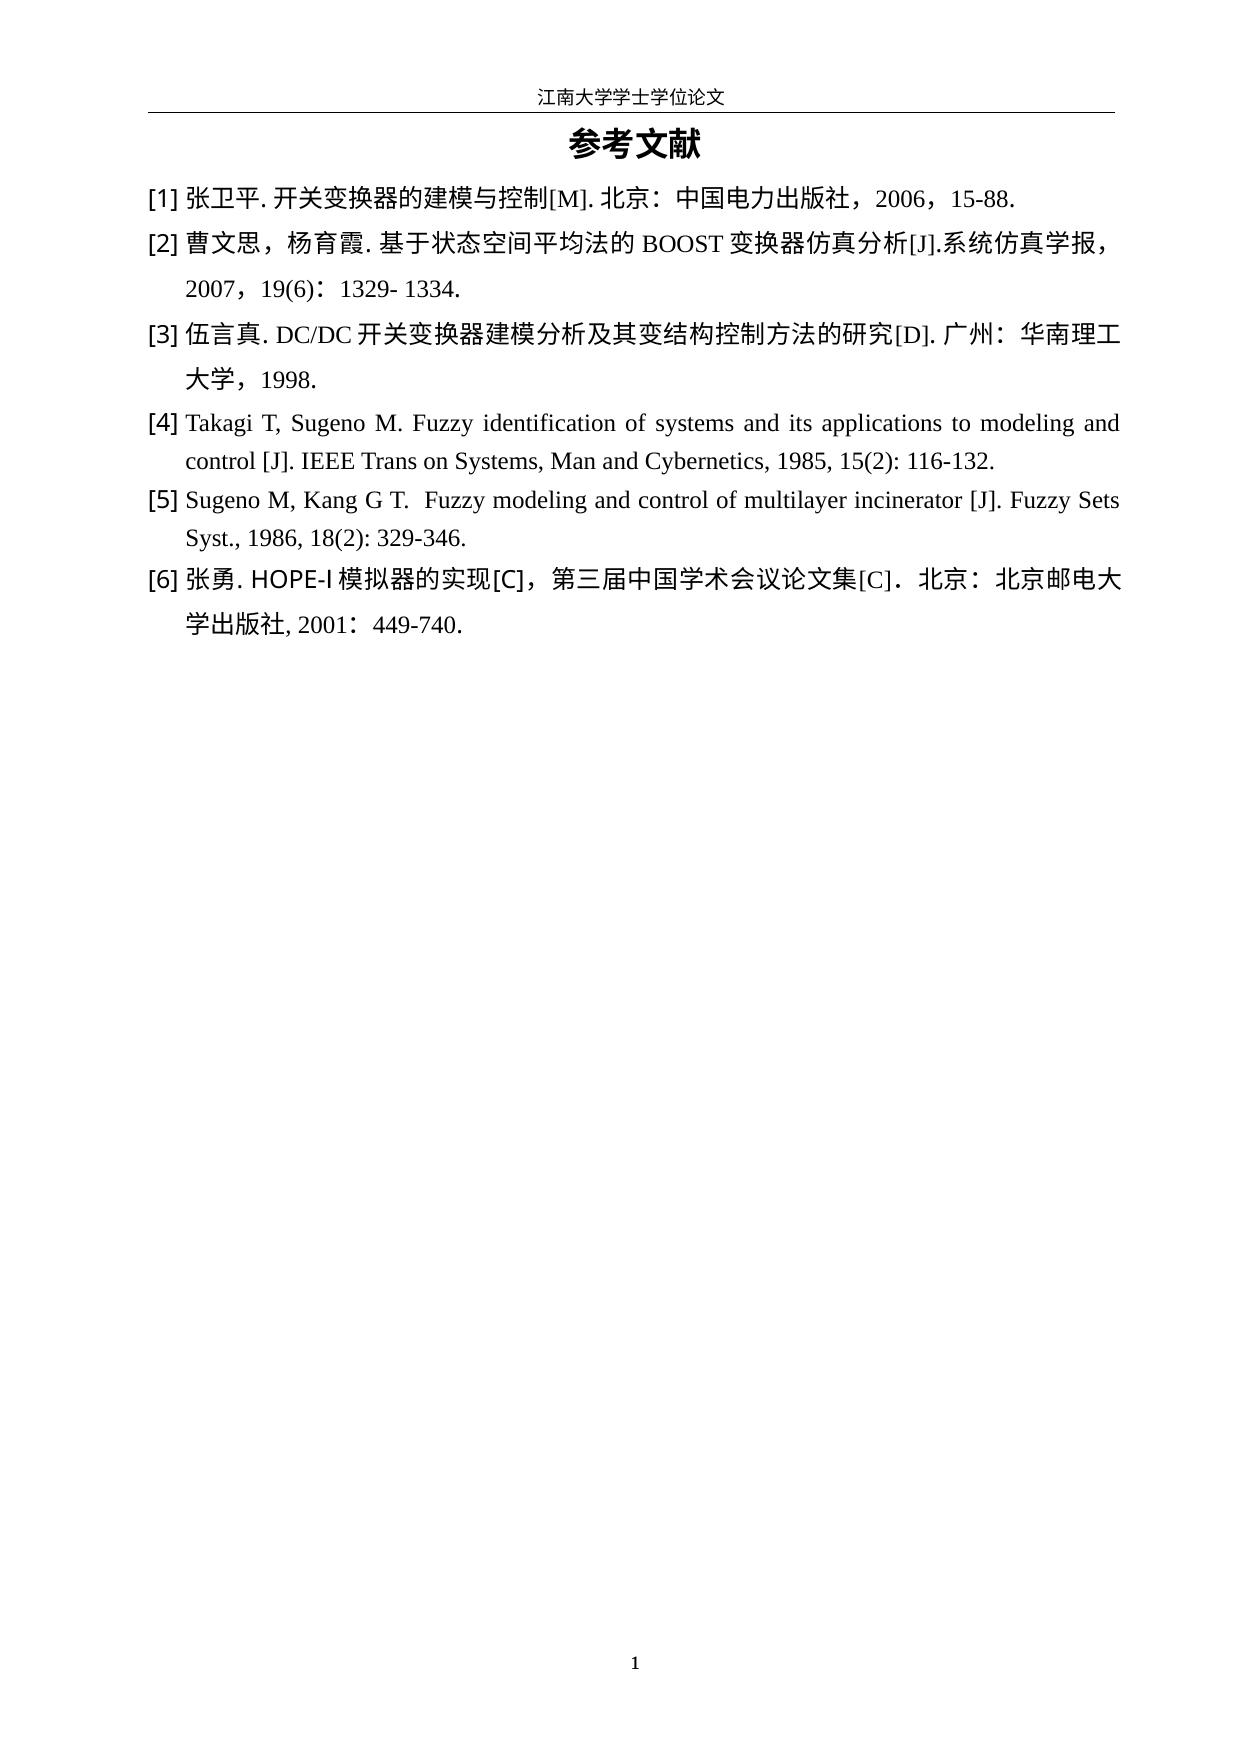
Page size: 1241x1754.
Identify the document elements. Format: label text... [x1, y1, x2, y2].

text 参考文献 [148, 118, 1122, 166]
list Takagi T, Sugeno M. Fuzzy identification of systems and its applications to modeling and control [J]. IEEE Trans on Systems, Man and Cybernetics, 1985, 15(2): 116-132. [148, 405, 1122, 475]
list 张卫平. 开关变换器的建模与控制[M]. 北京：中国电力出版社，2006，15-88. [148, 178, 1122, 214]
list 伍言真. DC/DC开关变换器建模分析及其变结构控制方法的研究[D]. 广州：华南理工大学，1998. [148, 314, 1122, 396]
list Sugeno M, Kang G T. Fuzzy modeling and control of multilayer incinerator [J]. Fuzzy Sets Syst., 1986, 18(2): 329-346. [148, 482, 1122, 552]
list 张勇. HOPE-Ⅰ模拟器的实现[C]，第三届中国学术会议论文集[C]．北京：北京邮电大学出版社, 2001：449-740. [148, 559, 1122, 641]
list 曹文思，杨育霞. 基于状态空间平均法的BOOST变换器仿真分析[J].系统仿真学报， 2007，19(6)：1329- 1334. [148, 224, 1122, 305]
